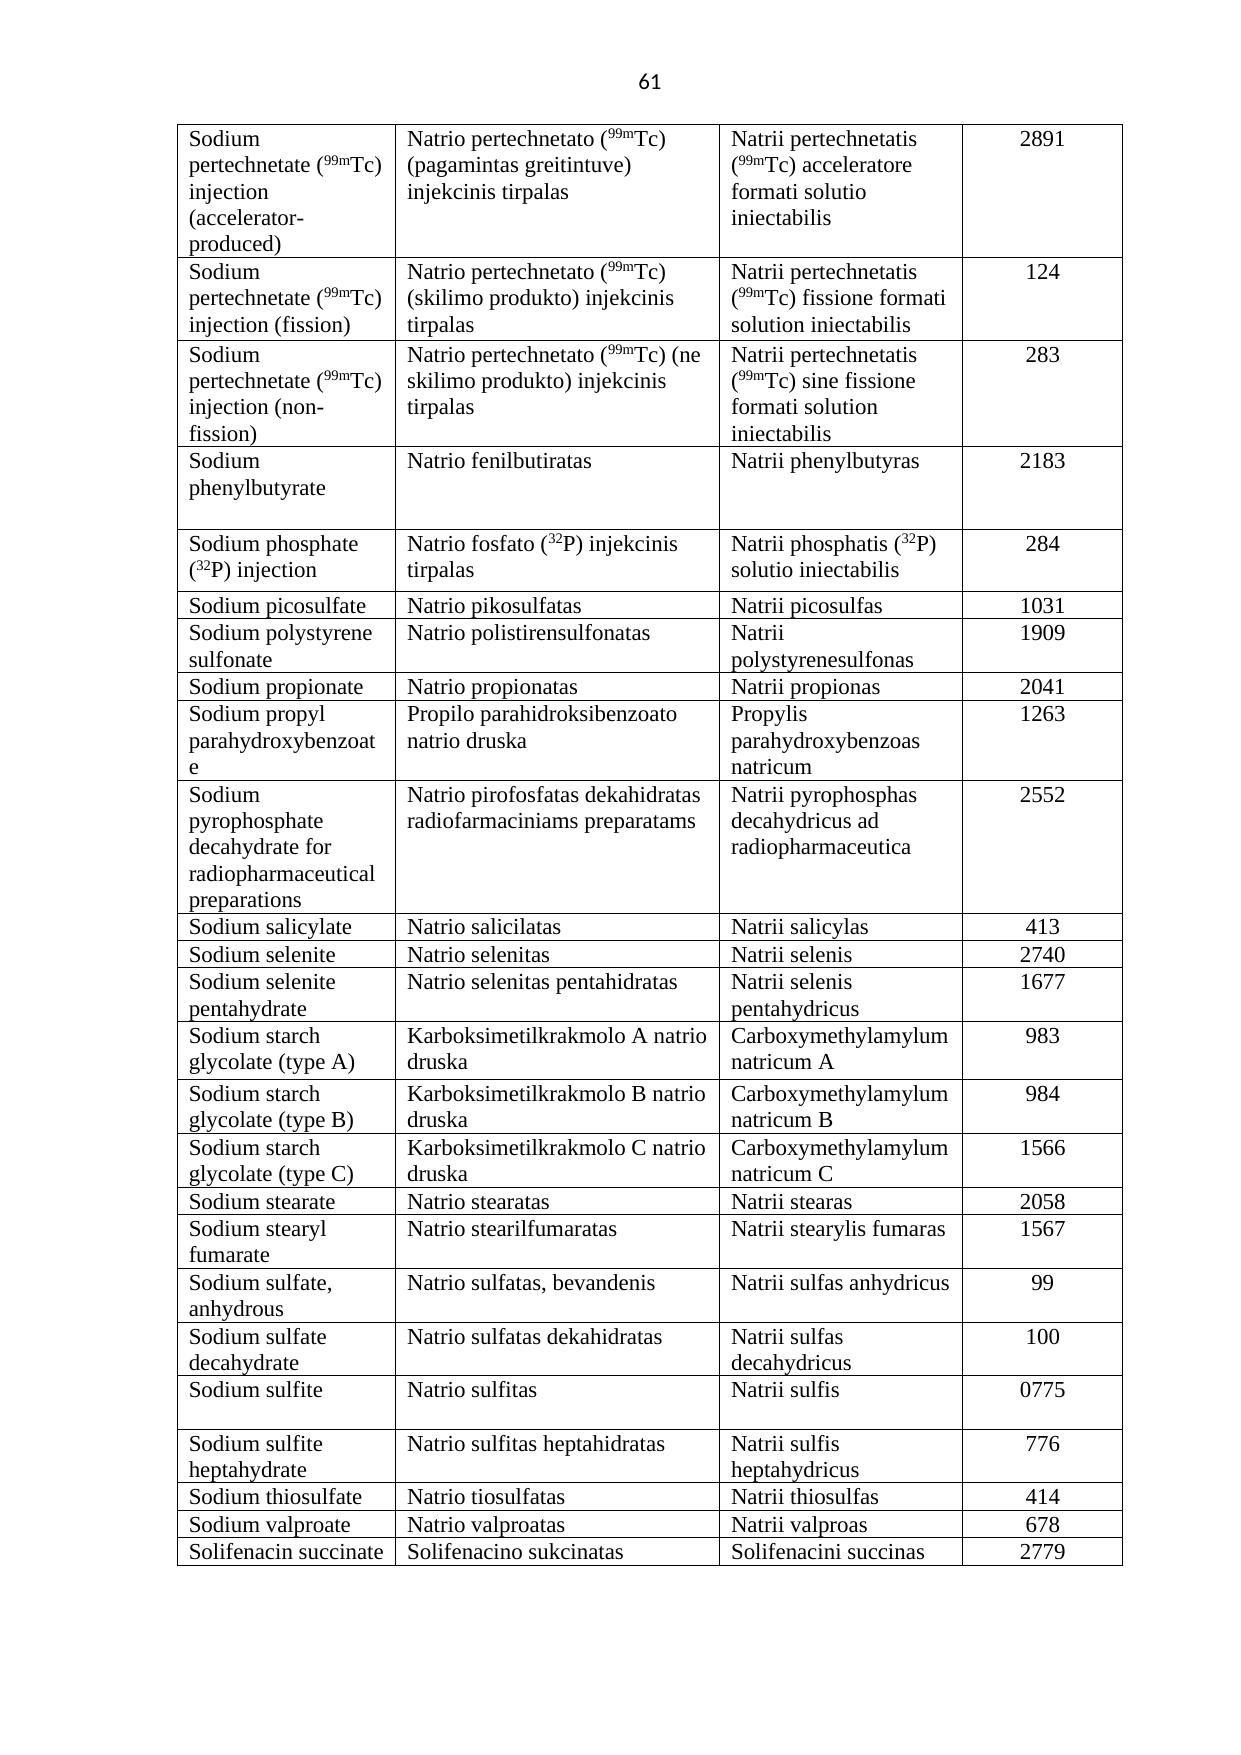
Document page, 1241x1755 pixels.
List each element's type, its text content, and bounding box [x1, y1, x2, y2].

table_cell Natrio propionatas [396, 673, 719, 699]
table_cell Natrii stearylis fumaras [720, 1215, 962, 1268]
table_cell Natrio sulfitas heptahidratas [396, 1430, 719, 1482]
table_cell Natrio polistirensulfonatas [396, 619, 719, 672]
table_cell Natrii pertechnetatis (99mTc) acceleratore formati solutio iniectabilis [720, 125, 962, 257]
table_cell Sodium phenylbutyrate [178, 447, 395, 529]
table_cell Sodium stearate [178, 1188, 395, 1214]
table_cell Karboksimetilkrakmolo B natrio druska [396, 1080, 719, 1133]
table_cell Natrio selenitas pentahidratas [396, 968, 719, 1021]
table_cell Natrio selenitas [396, 941, 719, 967]
table_cell 0775 [963, 1376, 1122, 1428]
table_cell 2183 [963, 447, 1122, 529]
table_cell Natrio stearilfumaratas [396, 1215, 719, 1268]
table_cell Propilo parahidroksibenzoato natrio druska [396, 701, 719, 779]
table_cell 1567 [963, 1215, 1122, 1268]
table_cell 678 [963, 1511, 1122, 1537]
table_cell Natrii sulfas decahydricus [720, 1323, 962, 1375]
table_cell Natrio sulfitas [396, 1376, 719, 1428]
table_cell Natrii pyrophosphas decahydricus ad radiopharmaceutica [720, 781, 962, 912]
table_cell Sodium sulfate, anhydrous [178, 1269, 395, 1322]
table_cell Propylis parahydroxybenzoas natricum [720, 701, 962, 779]
table_cell Natrio pertechnetato (99mTc) (skilimo produkto) injekcinis tirpalas [396, 258, 719, 340]
table_cell Sodium selenite pentahydrate [178, 968, 395, 1021]
table_cell Sodium sulfite heptahydrate [178, 1430, 395, 1482]
table_cell Natrii picosulfas [720, 592, 962, 618]
table_cell Solifenacino sukcinatas [396, 1538, 719, 1564]
table_cell 1909 [963, 619, 1122, 672]
table_cell 99 [963, 1269, 1122, 1322]
table_cell 1031 [963, 592, 1122, 618]
table_cell Carboxymethylamylum natricum B [720, 1080, 962, 1133]
table_cell Natrii pertechnetatis (99mTc) fissione formati solution iniectabilis [720, 258, 962, 340]
table_cell Natrio pirofosfatas dekahidratas radiofarmaciniams preparatams [396, 781, 719, 912]
table_cell Sodium salicylate [178, 914, 395, 940]
table_cell Natrii selenis [720, 941, 962, 967]
table_cell 2891 [963, 125, 1122, 257]
table_cell 983 [963, 1022, 1122, 1079]
table_cell Natrio stearatas [396, 1188, 719, 1214]
table_cell 1677 [963, 968, 1122, 1021]
table_cell Solifenacin succinate [178, 1538, 395, 1564]
table_cell 124 [963, 258, 1122, 340]
table_cell Sodium starch glycolate (type B) [178, 1080, 395, 1133]
table_cell Natrii stearas [720, 1188, 962, 1214]
table_cell 2552 [963, 781, 1122, 912]
table_cell Sodium propionate [178, 673, 395, 699]
table_cell Natrio salicilatas [396, 914, 719, 940]
table_cell Natrio sulfatas dekahidratas [396, 1323, 719, 1375]
table_cell 984 [963, 1080, 1122, 1133]
table_cell Sodium pertechnetate (99mTc) injection (non-fission) [178, 341, 395, 446]
table_cell Natrio pertechnetato (99mTc) (pagamintas greitintuve) injekcinis tirpalas [396, 125, 719, 257]
table_cell Sodium stearyl fumarate [178, 1215, 395, 1268]
table_cell Sodium propyl parahydroxybenzoate [178, 701, 395, 779]
table_cell Natrio tiosulfatas [396, 1483, 719, 1510]
table_cell Sodium valproate [178, 1511, 395, 1537]
table_cell Carboxymethylamylum natricum C [720, 1134, 962, 1187]
table_cell Natrio fosfato (32P) injekcinis tirpalas [396, 530, 719, 591]
table_cell Sodium pertechnetate (99mTc) injection (accelerator-produced) [178, 125, 395, 257]
table_cell Sodium thiosulfate [178, 1483, 395, 1510]
table_cell Sodium phosphate (32P) injection [178, 530, 395, 591]
table_cell Natrio valproatas [396, 1511, 719, 1537]
table_cell Sodium sulfate decahydrate [178, 1323, 395, 1375]
table_cell 776 [963, 1430, 1122, 1482]
table_cell Natrii pertechnetatis (99mTc) sine fissione formati solution iniectabilis [720, 341, 962, 446]
table_cell Natrii propionas [720, 673, 962, 699]
table_cell 1263 [963, 701, 1122, 779]
table_cell Carboxymethylamylum natricum A [720, 1022, 962, 1079]
table_cell 100 [963, 1323, 1122, 1375]
table_cell Natrio sulfatas, bevandenis [396, 1269, 719, 1322]
table_cell Natrii salicylas [720, 914, 962, 940]
table_cell Sodium starch glycolate (type C) [178, 1134, 395, 1187]
table_cell Natrii phenylbutyras [720, 447, 962, 529]
table_cell Sodium picosulfate [178, 592, 395, 618]
table_cell Natrii sulfis heptahydricus [720, 1430, 962, 1482]
table_cell 2041 [963, 673, 1122, 699]
table_cell Solifenacini succinas [720, 1538, 962, 1564]
table_cell 414 [963, 1483, 1122, 1510]
table_cell Natrii valproas [720, 1511, 962, 1537]
table_cell 413 [963, 914, 1122, 940]
table_cell Karboksimetilkrakmolo C natrio druska [396, 1134, 719, 1187]
table_cell Karboksimetilkrakmolo A natrio druska [396, 1022, 719, 1079]
table_cell Natrio pertechnetato (99mTc) (ne skilimo produkto) injekcinis tirpalas [396, 341, 719, 446]
table_cell Natrii selenis pentahydricus [720, 968, 962, 1021]
table_cell Sodium selenite [178, 941, 395, 967]
table_cell Natrii sulfas anhydricus [720, 1269, 962, 1322]
table_cell Sodium sulfite [178, 1376, 395, 1428]
table_cell Natrii polystyrenesulfonas [720, 619, 962, 672]
table_cell 284 [963, 530, 1122, 591]
table_cell Natrii phosphatis (32P) solutio iniectabilis [720, 530, 962, 591]
table_cell Sodium starch glycolate (type A) [178, 1022, 395, 1079]
table_cell 2779 [963, 1538, 1122, 1564]
table_cell 283 [963, 341, 1122, 446]
table_cell Natrio fenilbutiratas [396, 447, 719, 529]
table_cell Natrio pikosulfatas [396, 592, 719, 618]
table_cell Sodium pyrophosphate decahydrate for radiopharmaceutical preparations [178, 781, 395, 912]
table_cell 1566 [963, 1134, 1122, 1187]
table_cell Natrii sulfis [720, 1376, 962, 1428]
table_cell 2740 [963, 941, 1122, 967]
table_cell 2058 [963, 1188, 1122, 1214]
table_cell Sodium polystyrene sulfonate [178, 619, 395, 672]
table_cell Natrii thiosulfas [720, 1483, 962, 1510]
table_cell Sodium pertechnetate (99mTc) injection (fission) [178, 258, 395, 340]
